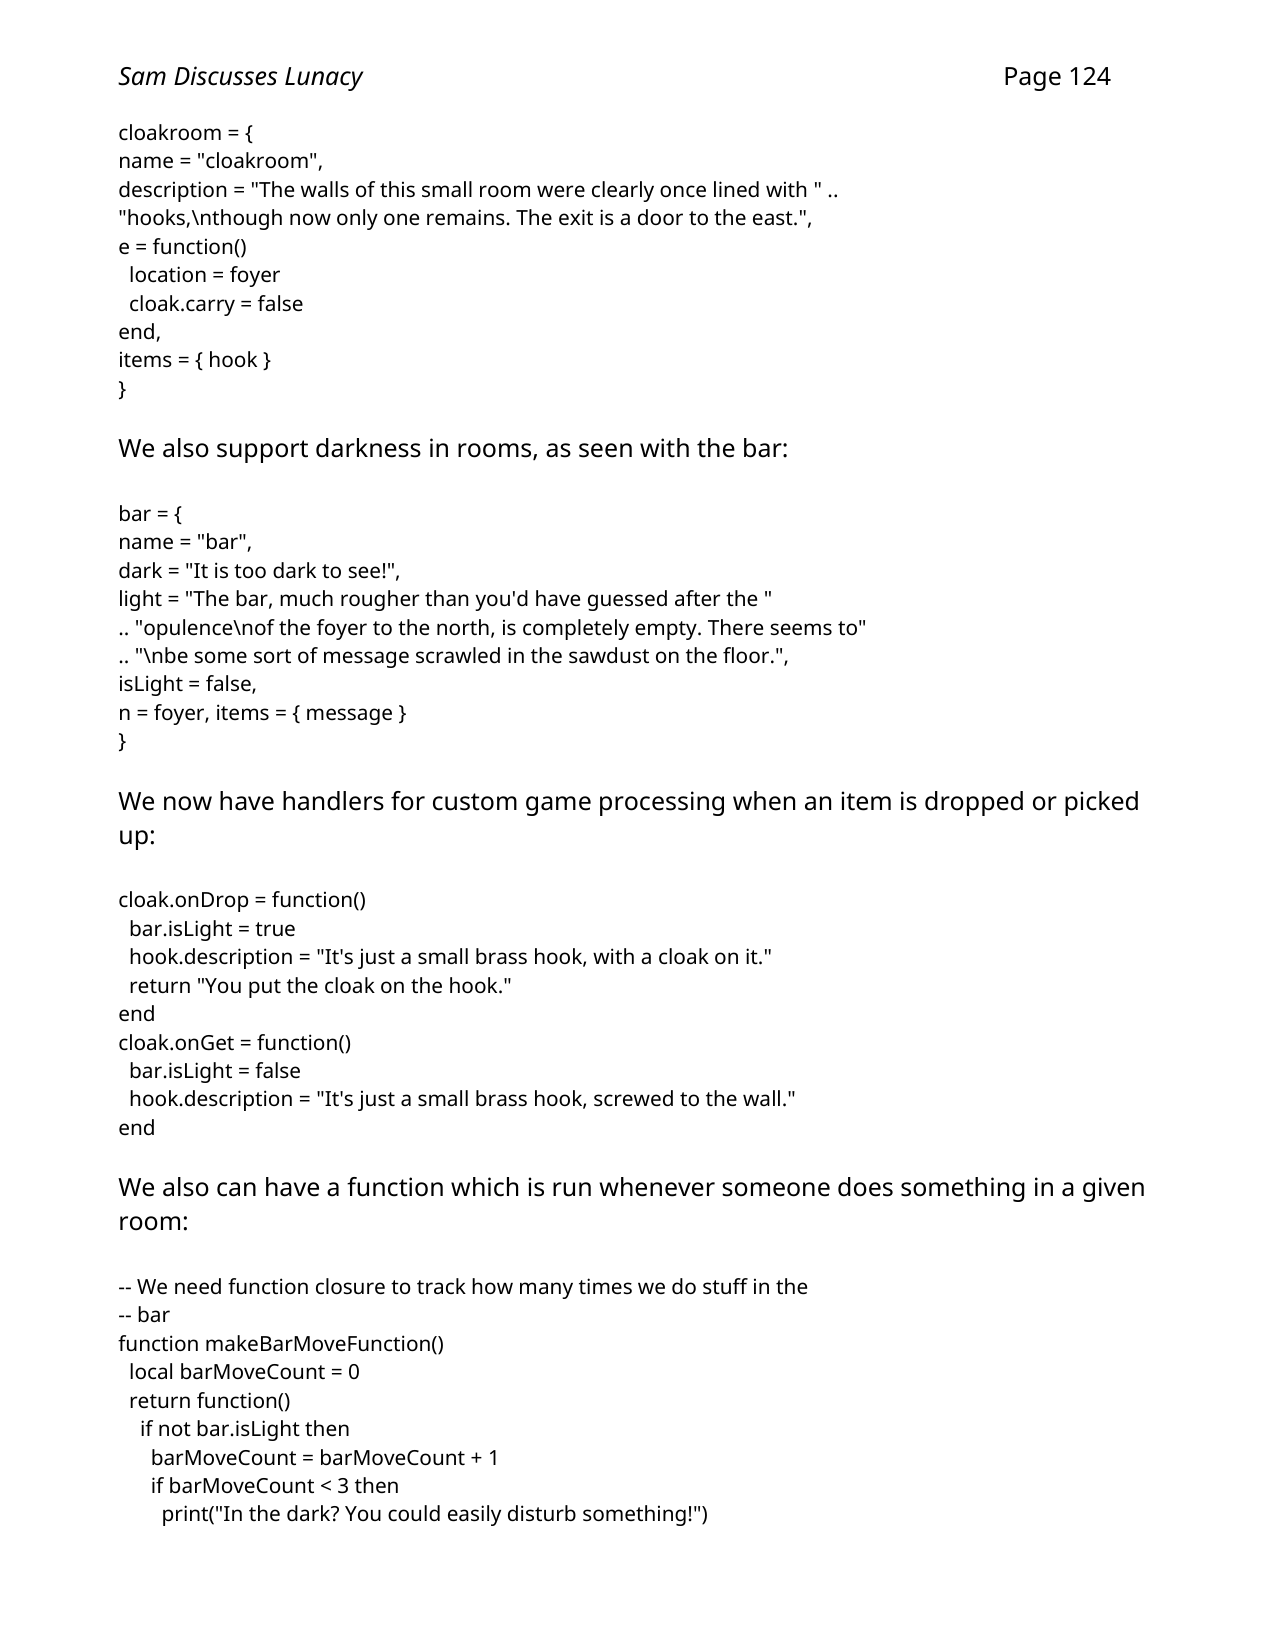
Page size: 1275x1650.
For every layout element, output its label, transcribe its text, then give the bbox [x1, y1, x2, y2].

text We also can have a function which is run whenever someone does something in a given room: [118, 1170, 1157, 1238]
text cloak.carry = false [118, 289, 1157, 317]
text n = foyer, items = { message } [118, 698, 1157, 726]
text isLight = false, [118, 669, 1157, 698]
text items = { hook } [118, 346, 1157, 374]
text end [118, 999, 1157, 1028]
text name = "bar", [118, 527, 1157, 556]
text name = "cloakroom", [118, 146, 1157, 175]
text hook.description = "It's just a small brass hook, with a cloak on it." [118, 942, 1157, 971]
text return "You put the cloak on the hook." [118, 971, 1157, 999]
text bar.isLight = false [118, 1056, 1157, 1084]
text description = "The walls of this small room were clearly once lined with " .. [118, 175, 1157, 203]
text -- We need function closure to track how many times we do stuff in the [118, 1272, 1157, 1301]
text light = "The bar, much rougher than you'd have guessed after the " [118, 584, 1157, 613]
text function makeBarMoveFunction() [118, 1329, 1157, 1357]
text -- bar [118, 1301, 1157, 1329]
text bar = { [118, 499, 1157, 527]
text if not bar.isLight then [118, 1414, 1157, 1443]
text .. "\nbe some sort of message scrawled in the sawdust on the floor.", [118, 641, 1157, 669]
text return function() [118, 1386, 1157, 1414]
text } [118, 726, 1157, 755]
text if barMoveCount < 3 then [118, 1471, 1157, 1499]
text end [118, 1113, 1157, 1141]
text local barMoveCount = 0 [118, 1357, 1157, 1386]
text We now have handlers for custom game processing when an item is dropped or picked up: [118, 783, 1157, 851]
text cloak.onGet = function() [118, 1028, 1157, 1056]
text bar.isLight = true [118, 914, 1157, 942]
text barMoveCount = barMoveCount + 1 [118, 1443, 1157, 1471]
text e = function() [118, 232, 1157, 260]
text We also support darkness in rooms, as seen with the bar: [118, 431, 1157, 465]
text "hooks,\nthough now only one remains. The exit is a door to the east.", [118, 203, 1157, 232]
text print("In the dark? You could easily disturb something!") [118, 1499, 1157, 1528]
text cloak.onDrop = function() [118, 886, 1157, 914]
text dark = "It is too dark to see!", [118, 556, 1157, 584]
text cloakroom = { [118, 118, 1157, 146]
text .. "opulence\nof the foyer to the north, is completely empty. There seems to" [118, 613, 1157, 641]
text location = foyer [118, 260, 1157, 289]
text } [118, 374, 1157, 402]
text end, [118, 317, 1157, 346]
text hook.description = "It's just a small brass hook, screwed to the wall." [118, 1084, 1157, 1113]
